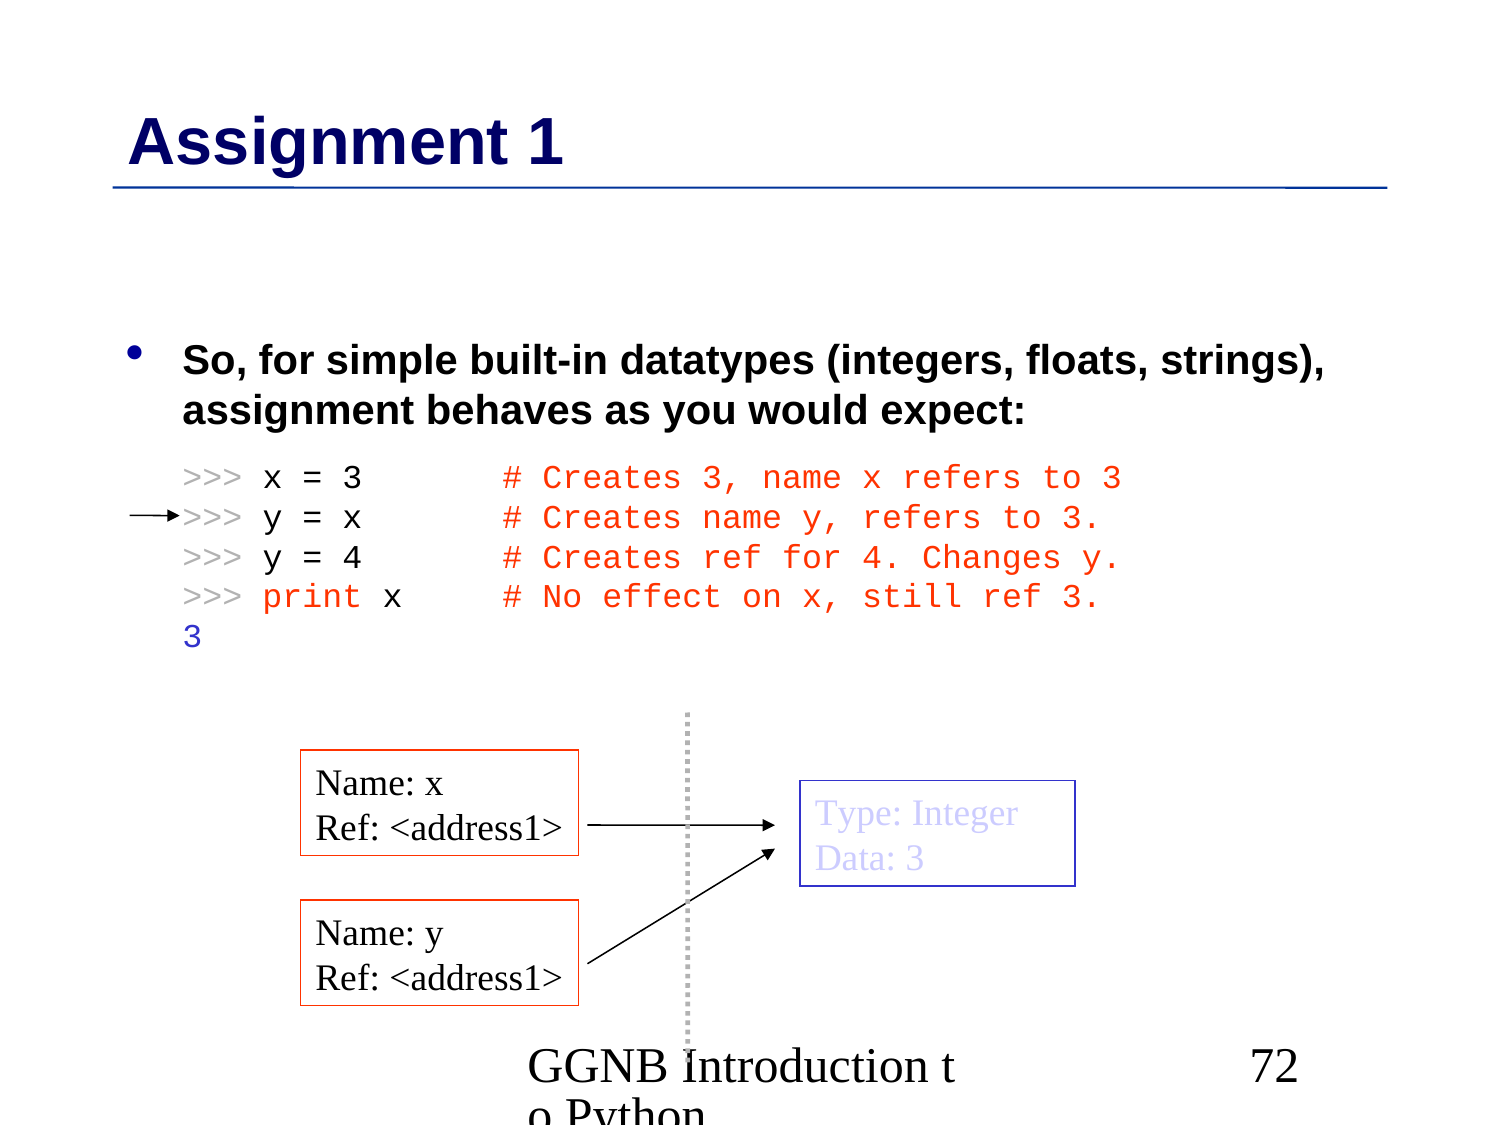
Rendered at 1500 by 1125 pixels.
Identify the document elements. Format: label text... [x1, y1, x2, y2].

text_box Name: x Ref: <address1> [300, 749, 579, 856]
list So, for simple built-in datatypes (integers, floats, strings), assignment behaves as you would expect: >>> x = 3 # Creates 3, name x refers to 3 >>> y = x # Creates name y, refers to 3. >>> y = 4 # Creates ref for 4. Changes y. >>> print x # No effect on x, still ref 3. 3 [112, 324, 1388, 1051]
text_box Type: Integer Data: 3 [800, 780, 1076, 887]
text_box Name: y Ref: <address1> [300, 899, 579, 1006]
title Assignment 1 [112, 89, 1388, 185]
